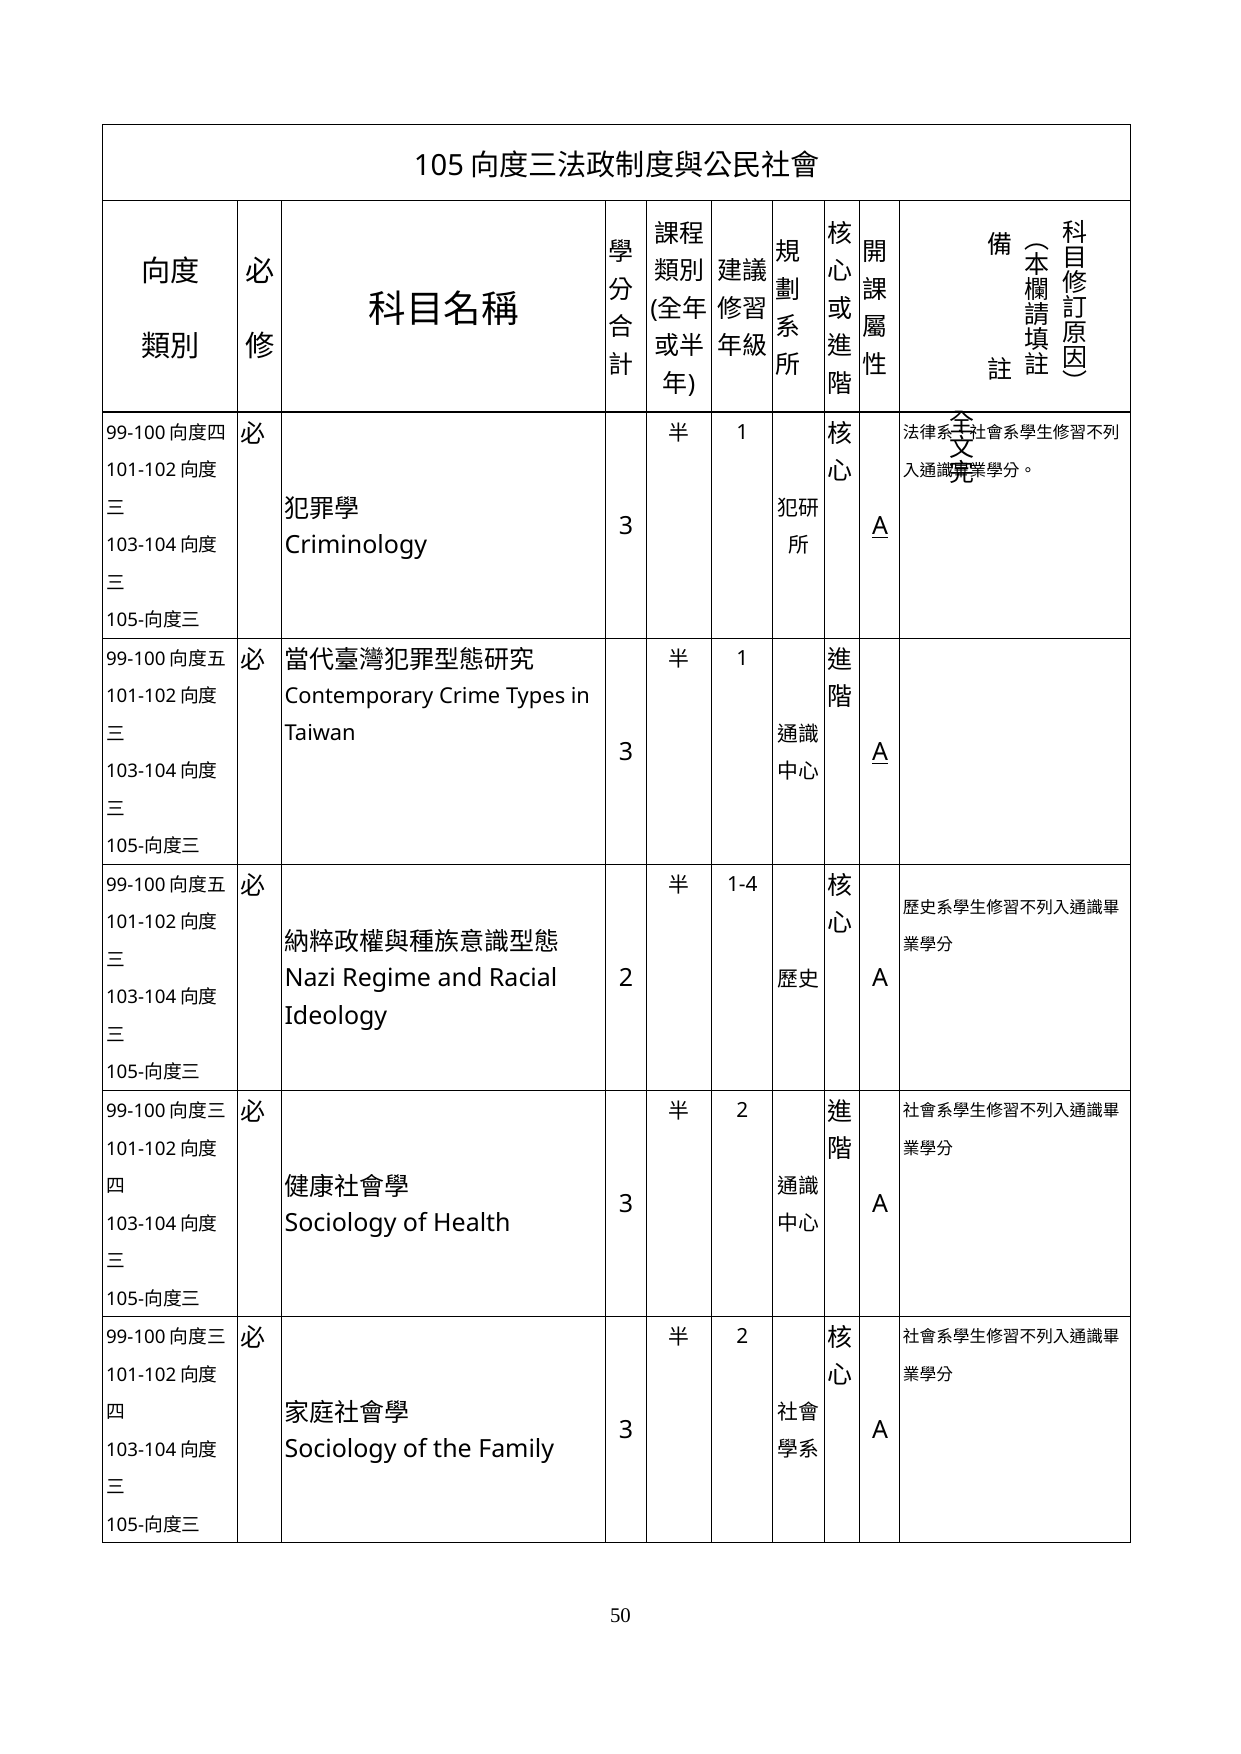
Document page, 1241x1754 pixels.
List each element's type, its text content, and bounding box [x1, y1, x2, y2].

table_cell 向度 類別 [103, 201, 237, 411]
table_cell 必 [238, 865, 281, 1089]
table_cell 3 [606, 1317, 646, 1542]
table_cell 必 [238, 413, 281, 637]
table_cell 歷史 [773, 865, 824, 1089]
table_cell [900, 639, 1130, 863]
table_cell 核心 [825, 1317, 859, 1542]
table_cell 課程類別(全年或半年) [647, 201, 711, 411]
table_cell 健康社會學 Sociology of Health [282, 1091, 605, 1316]
table_cell 1-4 [712, 865, 772, 1089]
table_cell 2 [606, 865, 646, 1089]
table_cell 學分合計 [606, 201, 646, 411]
table_cell 半 [647, 639, 711, 863]
table_cell 99-100向度五 101-102向度三 103-104向度三 105-向度三 [103, 865, 237, 1089]
table_cell 歷史系學生修習不列入通識畢業學分 [900, 865, 1130, 1089]
table_cell A [860, 865, 899, 1089]
table_cell 必 [238, 1317, 281, 1542]
table_cell 3 [606, 413, 646, 637]
table_cell 2 [712, 1091, 772, 1316]
table_cell 半 [647, 413, 711, 637]
table_cell 家庭社會學 Sociology of the Family [282, 1317, 605, 1542]
table_cell 半 [647, 1091, 711, 1316]
table_cell 社會學系 [773, 1317, 824, 1542]
table_cell 2 [712, 1317, 772, 1542]
table_cell 99-100向度五 101-102向度三 103-104向度三 105-向度三 [103, 639, 237, 863]
table_cell 通識中心 [773, 1091, 824, 1316]
table_cell 核心或進階 [825, 201, 859, 411]
table_cell 必 [238, 639, 281, 863]
table_cell 核心 [825, 865, 859, 1089]
table_cell 半 [647, 1317, 711, 1542]
table_cell 科目修訂原因） （本欄請填註 備 註 全文完 [900, 201, 1130, 411]
table_cell 3 [606, 639, 646, 863]
table_cell A [860, 1091, 899, 1316]
table_cell 1 [712, 639, 772, 863]
table_cell 99-100向度三 101-102向度四 103-104向度三 105-向度三 [103, 1317, 237, 1542]
table_cell 99-100向度四 101-102向度三 103-104向度三 105-向度三 [103, 413, 237, 637]
table_cell 犯罪學 Criminology [282, 413, 605, 637]
table_cell 當代臺灣犯罪型態研究 Contemporary Crime Types in Taiwan [282, 639, 605, 863]
table_cell 法律系、社會系學生修習不列入通識畢業學分。 [900, 413, 1130, 637]
table_cell 3 [606, 1091, 646, 1316]
table_cell 進階 [825, 639, 859, 863]
table_cell 建議修習年級 [712, 201, 772, 411]
table_cell 社會系學生修習不列入通識畢業學分 [900, 1091, 1130, 1316]
table_cell 半 [647, 865, 711, 1089]
table_cell A [860, 1317, 899, 1542]
table_cell A [860, 413, 899, 637]
table_cell 1 [712, 413, 772, 637]
table_cell 科目名稱 [282, 201, 605, 411]
table_header 105向度三法政制度與公民社會 [103, 125, 1130, 200]
table_cell 必修 [238, 201, 281, 411]
table_cell 99-100向度三 101-102向度四 103-104向度三 105-向度三 [103, 1091, 237, 1316]
table_cell 納粹政權與種族意識型態 Nazi Regime and Racial Ideology [282, 865, 605, 1089]
table_cell 社會系學生修習不列入通識畢業學分 [900, 1317, 1130, 1542]
table_cell 進階 [825, 1091, 859, 1316]
table_cell A [860, 639, 899, 863]
table_cell 核心 [825, 413, 859, 637]
table_cell 開課屬性 [860, 201, 899, 411]
table_cell 規劃系所 [773, 201, 824, 411]
table_cell 犯研所 [773, 413, 824, 637]
table_cell 必 [238, 1091, 281, 1316]
table_cell 通識中心 [773, 639, 824, 863]
